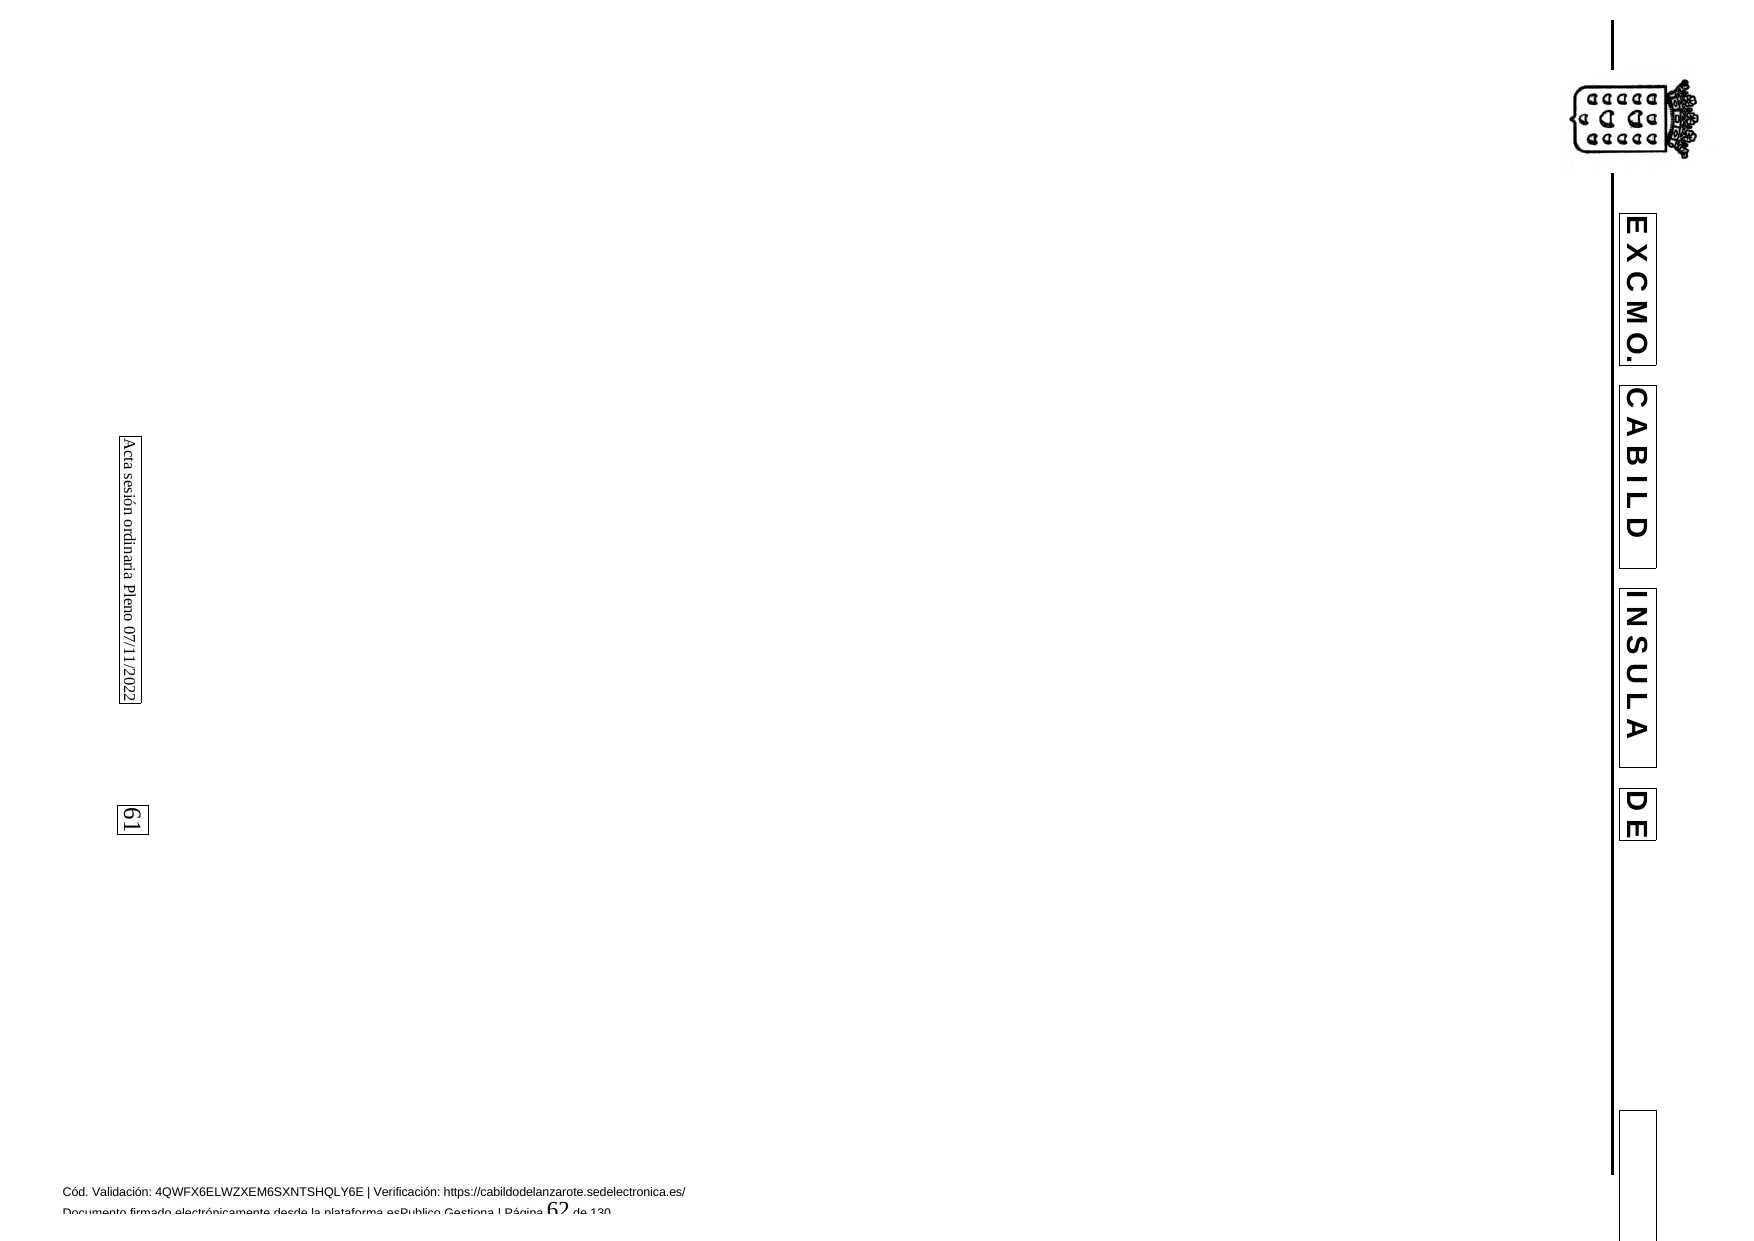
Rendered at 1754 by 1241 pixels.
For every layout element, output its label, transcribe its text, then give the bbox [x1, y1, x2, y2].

text D E [1621, 790, 1654, 840]
text E X C M O. [1621, 216, 1654, 365]
text 61 [119, 807, 147, 834]
picture [1561, 70, 1716, 173]
text I N S U L A R [1620, 590, 1654, 767]
text C A B I L D O [1620, 387, 1654, 568]
text Acta sesión ordinaria Pleno 07/11/2022 [121, 438, 140, 703]
